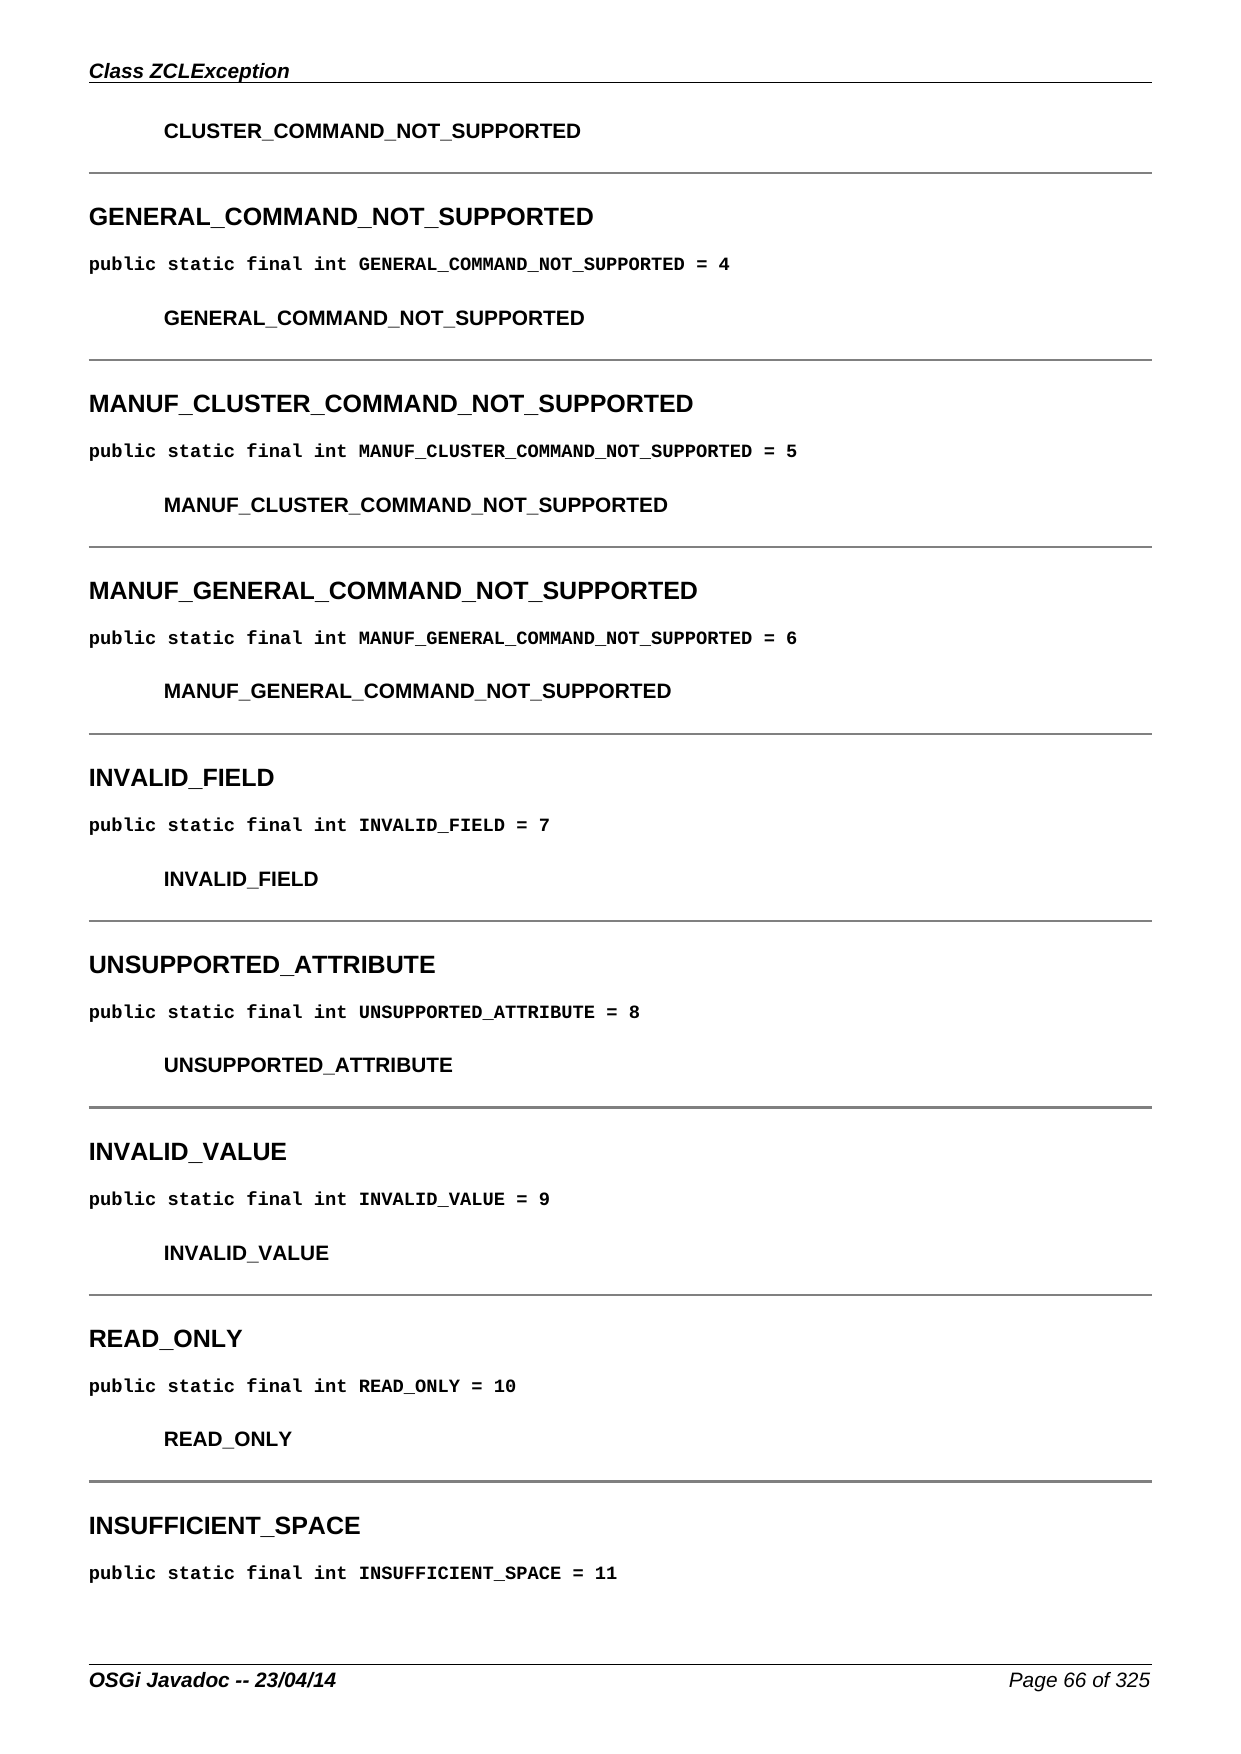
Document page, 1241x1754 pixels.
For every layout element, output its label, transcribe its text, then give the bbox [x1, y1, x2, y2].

text public static final int READ_ONLY = 10 [88, 1377, 1152, 1398]
text public static final int INVALID_VALUE = 9 [88, 1190, 1152, 1211]
text UNSUPPORTED_ATTRIBUTE [163, 1053, 1152, 1077]
subtitle READ_ONLY [88, 1324, 1152, 1353]
text public static final int UNSUPPORTED_ATTRIBUTE = 8 [88, 1003, 1152, 1024]
text public static final int GENERAL_COMMAND_NOT_SUPPORTED = 4 [88, 255, 1152, 276]
text MANUF_GENERAL_COMMAND_NOT_SUPPORTED [163, 679, 1152, 703]
text MANUF_CLUSTER_COMMAND_NOT_SUPPORTED [163, 492, 1152, 516]
text GENERAL_COMMAND_NOT_SUPPORTED [163, 305, 1152, 329]
subtitle INSUFFICIENT_SPACE [88, 1511, 1152, 1540]
subtitle MANUF_CLUSTER_COMMAND_NOT_SUPPORTED [88, 389, 1152, 418]
subtitle UNSUPPORTED_ATTRIBUTE [88, 950, 1152, 979]
subtitle GENERAL_COMMAND_NOT_SUPPORTED [88, 202, 1152, 231]
text public static final int MANUF_GENERAL_COMMAND_NOT_SUPPORTED = 6 [88, 629, 1152, 650]
text CLUSTER_COMMAND_NOT_SUPPORTED [163, 118, 1152, 142]
subtitle INVALID_FIELD [88, 763, 1152, 792]
text public static final int INSUFFICIENT_SPACE = 11 [88, 1564, 1152, 1585]
text INVALID_FIELD [163, 866, 1152, 890]
subtitle MANUF_GENERAL_COMMAND_NOT_SUPPORTED [88, 576, 1152, 605]
text READ_ONLY [163, 1427, 1152, 1451]
text public static final int INVALID_FIELD = 7 [88, 816, 1152, 837]
subtitle INVALID_VALUE [88, 1137, 1152, 1166]
text public static final int MANUF_CLUSTER_COMMAND_NOT_SUPPORTED = 5 [88, 442, 1152, 463]
text INVALID_VALUE [163, 1240, 1152, 1264]
